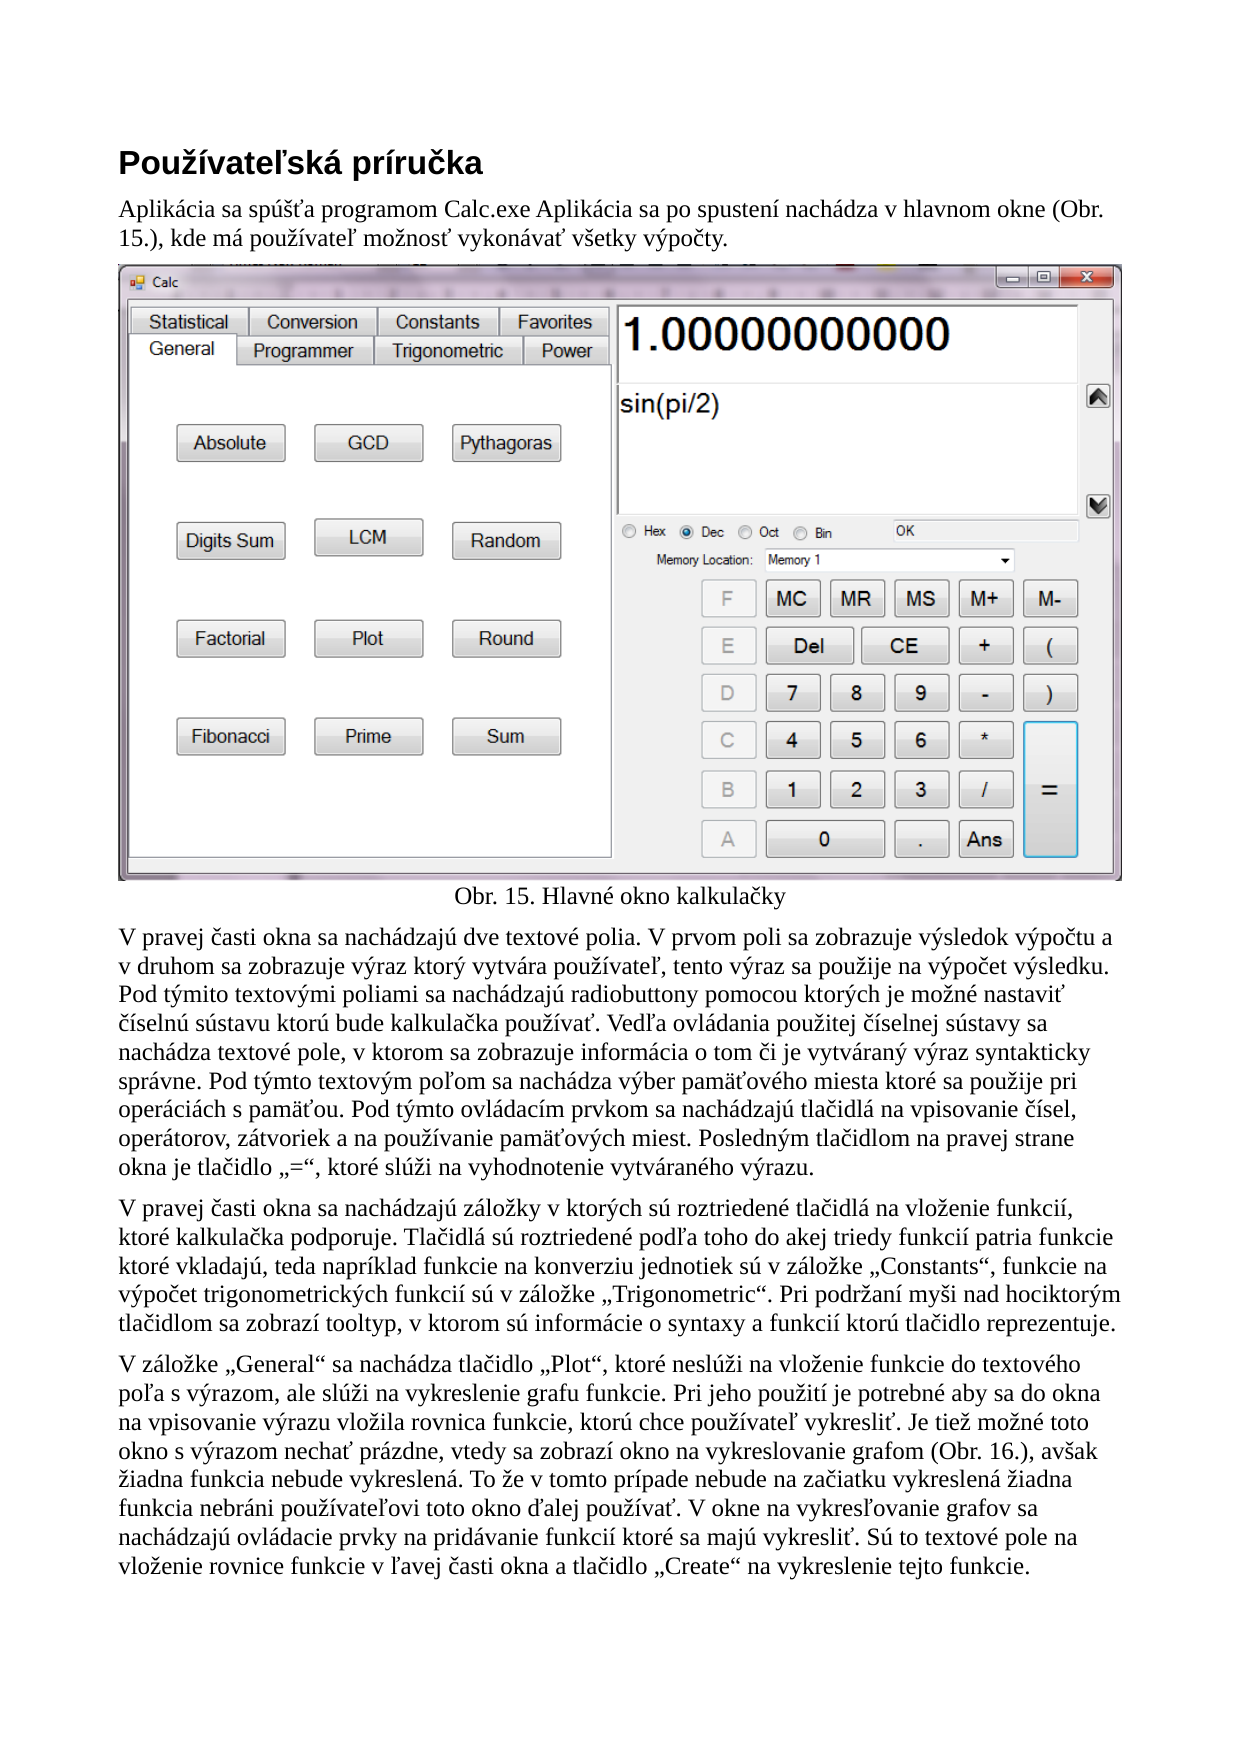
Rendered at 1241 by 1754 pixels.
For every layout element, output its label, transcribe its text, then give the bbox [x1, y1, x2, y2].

subtitle Používateľská príručka [118, 143, 1122, 182]
text V záložke „General“ sa nachádza tlačidlo „Plot“, ktoré neslúži na vloženie funkcie do textového poľa s výrazom, ale slúži na vykreslenie grafu funkcie. Pri jeho použití je potrebné aby sa do okna na vpisovanie výrazu vložila rovnica funkcie, ktorú chce používateľ vykresliť. Je tiež možné toto okno s výrazom nechať prázdne, vtedy sa zobrazí okno na vykreslovanie grafom (Obr. 16.), avšak žiadna funkcia nebude vykreslená. To že v tomto prípade nebude na začiatku vykreslená žiadna funkcia nebráni používateľovi toto okno ďalej používať. V okne na vykresľovanie grafov sa nachádzajú ovládacie prvky na pridávanie funkcií ktoré sa majú vykresliť. Sú to textové pole na vloženie rovnice funkcie v ľavej časti okna a tlačidlo „Create“ na vykreslenie tejto funkcie. [118, 1349, 1122, 1579]
text Aplikácia sa spúšťa programom Calc.exe Aplikácia sa po spustení nachádza v hlavnom okne (Obr. 15.), kde má používateľ možnosť vykonávať všetky výpočty. [118, 194, 1122, 252]
text Obr. 15. Hlavné okno kalkulačky [118, 881, 1122, 909]
text V pravej časti okna sa nachádzajú záložky v ktorých sú roztriedené tlačidlá na vloženie funkcií, ktoré kalkulačka podporuje. Tlačidlá sú roztriedené podľa toho do akej triedy funkcií patria funkcie ktoré vkladajú, teda napríklad funkcie na konverziu jednotiek sú v záložke „Constants“, funkcie na výpočet trigonometrických funkcií sú v záložke „Trigonometric“. Pri podržaní myši nad hociktorým tlačidlom sa zobrazí tooltyp, v ktorom sú informácie o syntaxy a funkcií ktorú tlačidlo reprezentuje. [118, 1193, 1122, 1337]
picture [118, 264, 1122, 881]
text V pravej časti okna sa nachádzajú dve textové polia. V prvom poli sa zobrazuje výsledok výpočtu a v druhom sa zobrazuje výraz ktorý vytvára používateľ, tento výraz sa použije na výpočet výsledku. Pod týmito textovými poliami sa nachádzajú radiobuttony pomocou ktorých je možné nastaviť číselnú sústavu ktorú bude kalkulačka používať. Vedľa ovládania použitej číselnej sústavy sa nachádza textové pole, v ktorom sa zobrazuje informácia o tom či je vytváraný výraz syntakticky správne. Pod týmto textovým poľom sa nachádza výber pamäťového miesta ktoré sa použije pri operáciách s pamäťou. Pod týmto ovládacím prvkom sa nachádzajú tlačidlá na vpisovanie čísel, operátorov, zátvoriek a na používanie pamäťových miest. Posledným tlačidlom na pravej strane okna je tlačidlo „=“, ktoré slúži na vyhodnotenie vytváraného výrazu. [118, 922, 1122, 1181]
